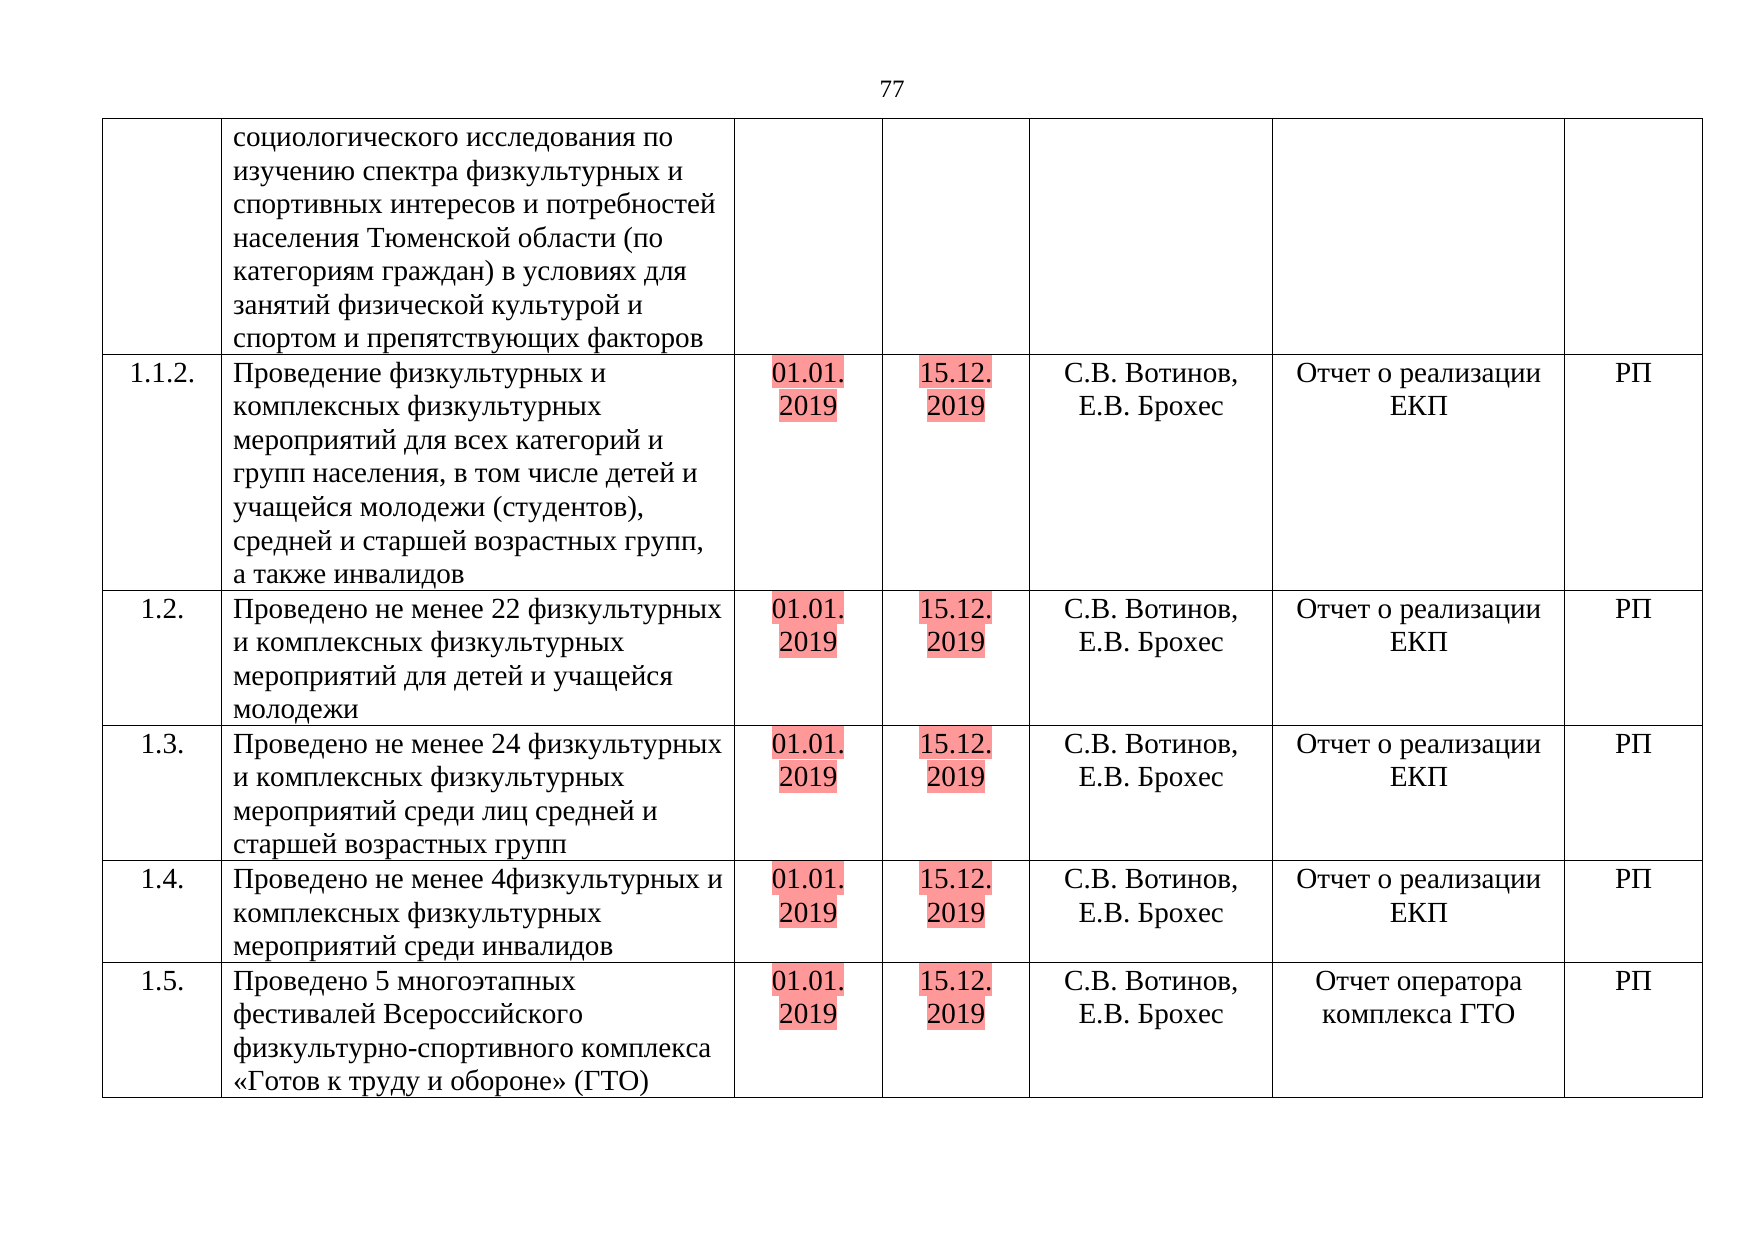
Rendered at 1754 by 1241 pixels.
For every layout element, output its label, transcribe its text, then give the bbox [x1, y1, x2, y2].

table_cell С.В. Вотинов, Е.В. Брохес [1030, 726, 1272, 860]
table_cell 1.4. [103, 861, 221, 962]
table_cell Проведено 5 многоэтапных фестивалей Всероссийского физкультурно-спортивного комплекса «Готов к труду и обороне» (ГТО) [222, 963, 734, 1097]
table_cell [103, 119, 221, 354]
table_cell 01.01. 2019 [735, 355, 882, 590]
table_cell социологического исследования по изучению спектра физкультурных и спортивных интересов и потребностей населения Тюменской области (по категориям граждан) в условиях для занятий физической культурой и спортом и препятствующих факторов [222, 119, 734, 354]
table_cell Проведено не менее 22 физкультурных и комплексных физкультурных мероприятий для детей и учащейся молодежи [222, 591, 734, 725]
table_cell РП [1565, 591, 1702, 725]
table_cell Проведено не менее 24 физкультурных и комплексных физкультурных мероприятий среди лиц средней и старшей возрастных групп [222, 726, 734, 860]
table_cell 15.12. 2019 [883, 355, 1029, 590]
table_cell С.В. Вотинов, Е.В. Брохес [1030, 355, 1272, 590]
table_cell РП [1565, 355, 1702, 590]
table_cell 1.2. [103, 591, 221, 725]
table_cell [1273, 119, 1564, 354]
table_cell 01.01. 2019 [735, 591, 882, 725]
table_cell 01.01. 2019 [735, 963, 882, 1097]
table_cell 15.12. 2019 [883, 963, 1029, 1097]
table_cell РП [1565, 963, 1702, 1097]
table_cell С.В. Вотинов, Е.В. Брохес [1030, 861, 1272, 962]
table_cell 1.3. [103, 726, 221, 860]
table_cell Отчет о реализации ЕКП [1273, 861, 1564, 962]
table_cell 01.01. 2019 [735, 726, 882, 860]
table_cell 01.01. 2019 [735, 861, 882, 962]
table_cell [1565, 119, 1702, 354]
table_cell 15.12. 2019 [883, 726, 1029, 860]
table_cell [735, 119, 882, 354]
table_cell [1030, 119, 1272, 354]
table_cell [883, 119, 1029, 354]
table_cell С.В. Вотинов, Е.В. Брохес [1030, 963, 1272, 1097]
table_cell 15.12. 2019 [883, 861, 1029, 962]
table_cell Проведение физкультурных и комплексных физкультурных мероприятий для всех категорий и групп населения, в том числе детей и учащейся молодежи (студентов), средней и старшей возрастных групп, а также инвалидов [222, 355, 734, 590]
table_cell 1.5. [103, 963, 221, 1097]
table_cell Отчет о реализации ЕКП [1273, 591, 1564, 725]
table_cell 15.12. 2019 [883, 591, 1029, 725]
table_cell РП [1565, 726, 1702, 860]
table_cell Проведено не менее 4физкультурных и комплексных физкультурных мероприятий среди инвалидов [222, 861, 734, 962]
table_cell С.В. Вотинов, Е.В. Брохес [1030, 591, 1272, 725]
table_cell Отчет оператора комплекса ГТО [1273, 963, 1564, 1097]
table_cell РП [1565, 861, 1702, 962]
table_cell Отчет о реализации ЕКП [1273, 355, 1564, 590]
table_cell 1.1.2. [103, 355, 221, 590]
table_cell Отчет о реализации ЕКП [1273, 726, 1564, 860]
